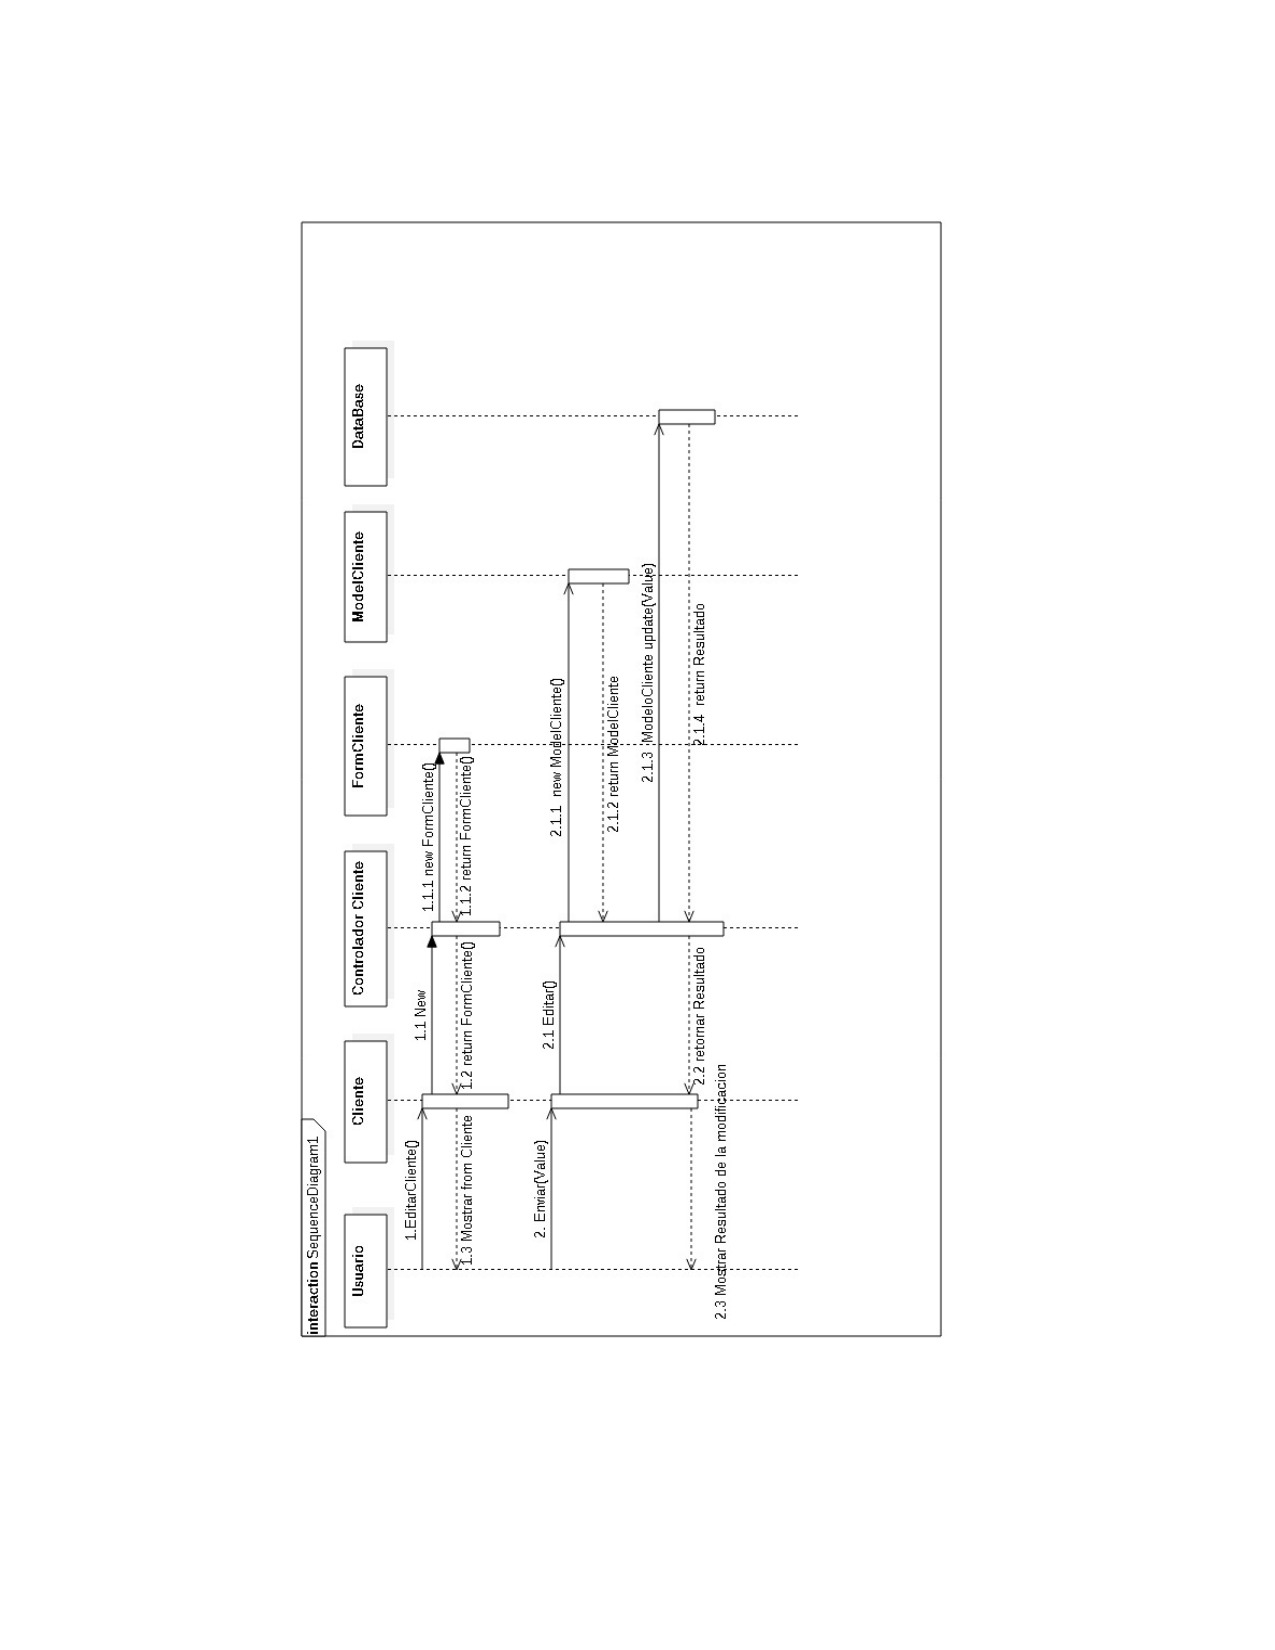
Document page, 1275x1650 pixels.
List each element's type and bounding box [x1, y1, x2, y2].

picture [291, 179, 984, 1347]
